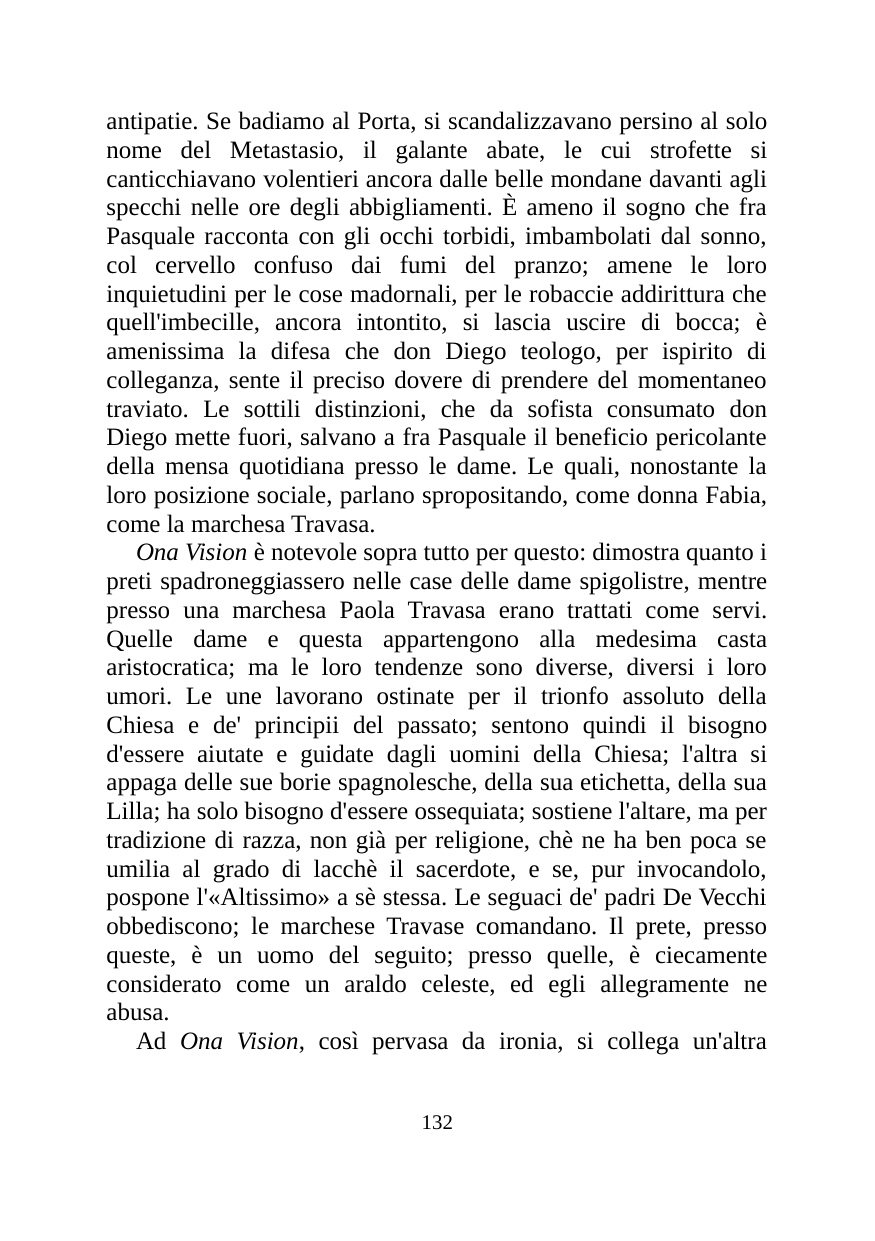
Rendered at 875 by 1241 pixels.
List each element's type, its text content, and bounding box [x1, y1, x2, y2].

text Ad Ona Vision, così pervasa da ironia, si collega un'altra [106, 1026, 768, 1055]
text antipatie. Se badiamo al Porta, si scandalizzavano persino al solo nome del Metastasio, il galante abate, le cui strofette si canticchiavano volentieri ancora dalle belle mondane davanti agli specchi nelle ore degli abbigliamenti. È ameno il sogno che fra Pasquale racconta con gli occhi torbidi, imbambolati dal sonno, col cervello confuso dai fumi del pranzo; amene le loro inquietudini per le cose madornali, per le robaccie addirittura che quell'imbecille, ancora intontito, si lascia uscire di bocca; è amenissima la difesa che don Diego teologo, per ispirito di colleganza, sente il preciso dovere di prendere del momentaneo traviato. Le sottili distinzioni, che da sofista consumato don Diego mette fuori, salvano a fra Pasquale il beneficio pericolante della mensa quotidiana presso le dame. Le quali, nonostante la loro posizione sociale, parlano spropositando, come donna Fabia, come la marchesa Travasa. [106, 106, 768, 537]
text Ona Vision è notevole sopra tutto per questo: dimostra quanto i preti spadroneggiassero nelle case delle dame spigolistre, mentre presso una marchesa Paola Travasa erano trattati come servi. Quelle dame e questa appartengono alla medesima casta aristocratica; ma le loro tendenze sono diverse, diversi i loro umori. Le une lavorano ostinate per il trionfo assoluto della Chiesa e de' principii del passato; sentono quindi il bisogno d'essere aiutate e guidate dagli uomini della Chiesa; l'altra si appaga delle sue borie spagnolesche, della sua etichetta, della sua Lilla; ha solo bisogno d'essere ossequiata; sostiene l'altare, ma per tradizione di razza, non già per religione, chè ne ha ben poca se umilia al grado di lacchè il sacerdote, e se, pur invocandolo, pospone l'«Altissimo» a sè stessa. Le seguaci de' padri De Vecchi obbediscono; le marchese Travase comandano. Il prete, presso queste, è un uomo del seguito; presso quelle, è ciecamente considerato come un araldo celeste, ed egli allegramente ne abusa. [106, 537, 768, 1026]
